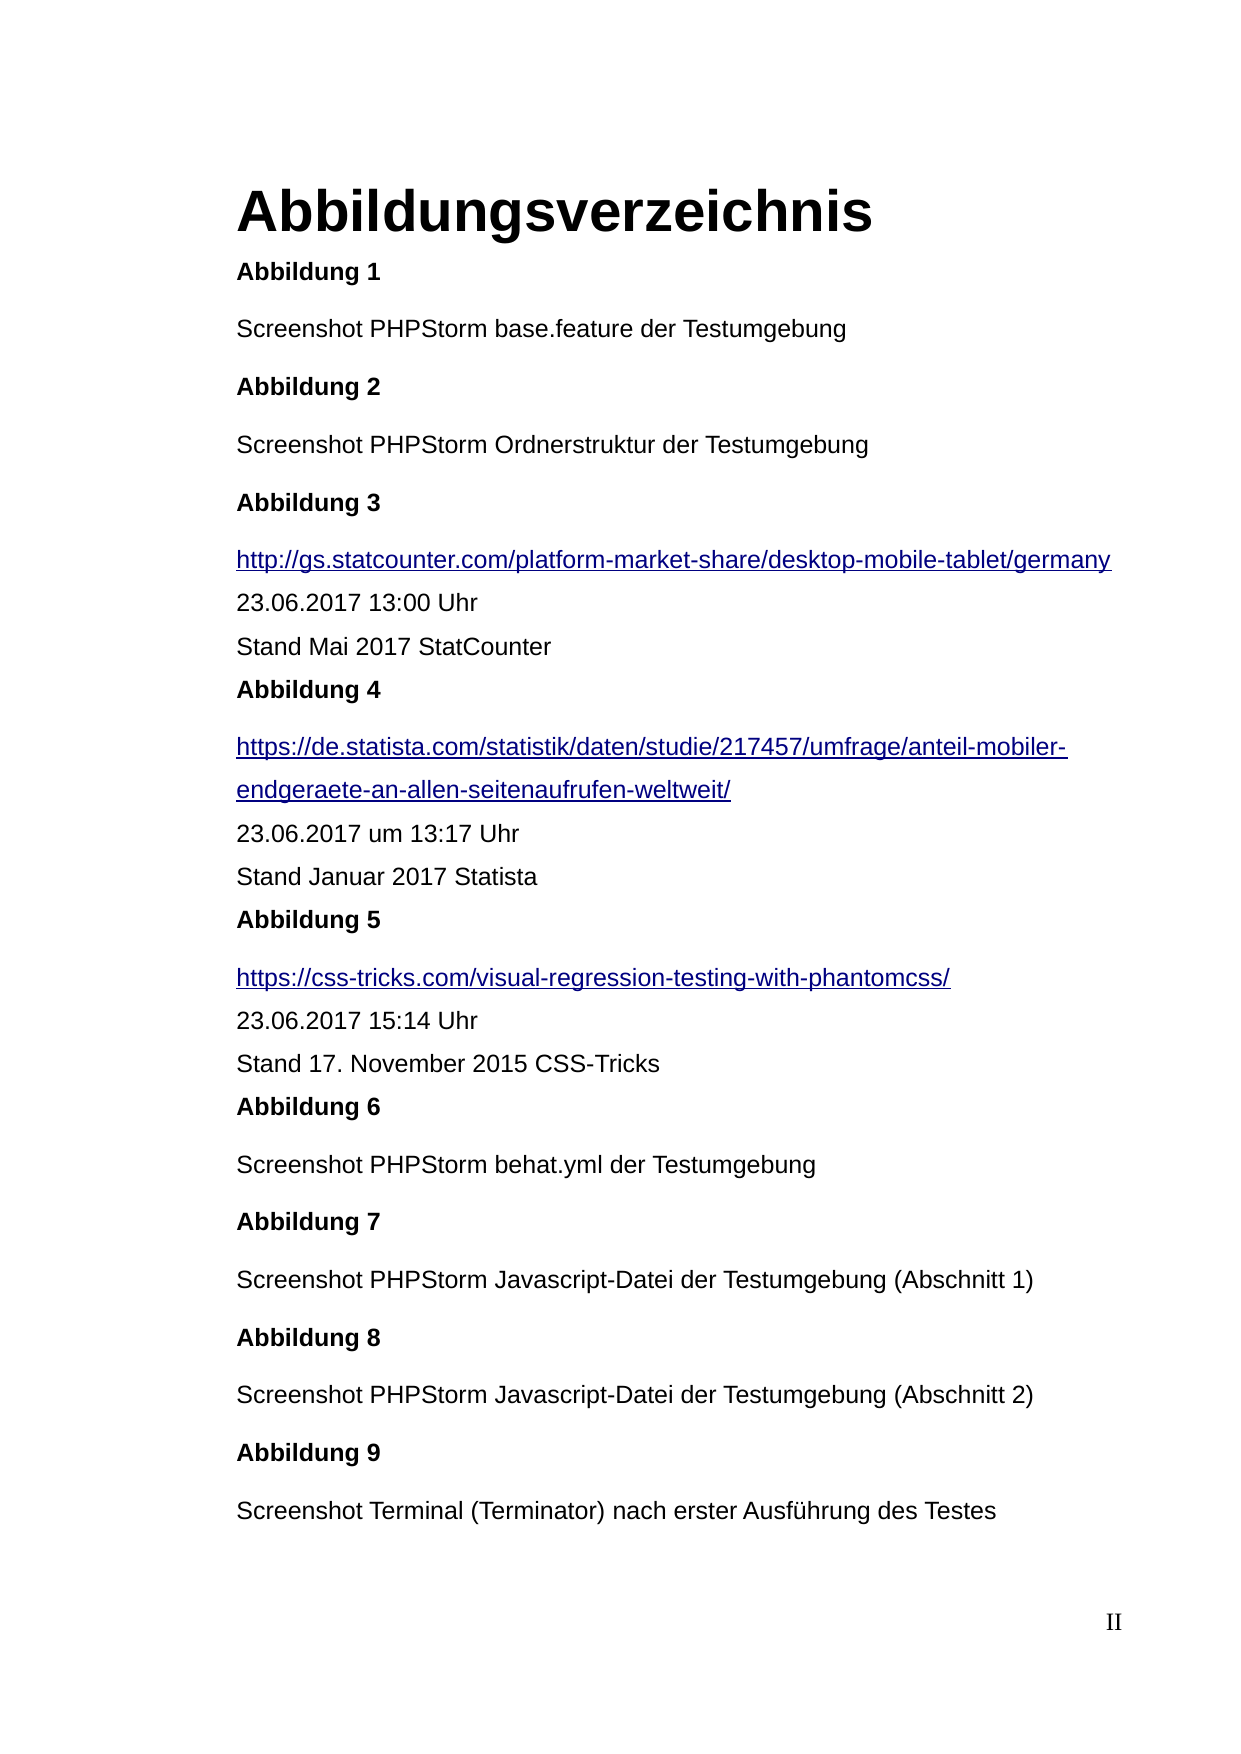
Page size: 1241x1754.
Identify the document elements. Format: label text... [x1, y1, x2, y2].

text Abbildung 1 [236, 257, 1122, 286]
text Abbildung 7 [236, 1207, 1122, 1236]
text https://de.statista.com/statistik/daten/studie/217457/umfrage/anteil-mobiler-endgeraete-an-allen-seitenaufrufen-weltweit/ [236, 732, 1122, 804]
text Stand Januar 2017 Statista [236, 862, 1122, 891]
text Abbildung 9 [236, 1438, 1122, 1467]
text Screenshot PHPStorm Javascript-Datei der Testumgebung (Abschnitt 2) [236, 1381, 1122, 1409]
text Screenshot PHPStorm Javascript-Datei der Testumgebung (Abschnitt 1) [236, 1265, 1122, 1294]
title Abbildungsverzeichnis [236, 177, 1122, 244]
text Screenshot PHPStorm behat.yml der Testumgebung [236, 1150, 1122, 1178]
text Abbildung 8 [236, 1323, 1122, 1352]
text 23.06.2017 13:00 Uhr [236, 588, 1122, 617]
text Screenshot PHPStorm Ordnerstruktur der Testumgebung [236, 430, 1122, 459]
text http://gs.statcounter.com/platform-market-share/desktop-mobile-tablet/germany [236, 545, 1122, 574]
text Screenshot Terminal (Terminator) nach erster Ausführung des Testes [236, 1496, 1122, 1525]
text Stand Mai 2017 StatCounter [236, 632, 1122, 660]
text 23.06.2017 15:14 Uhr [236, 1006, 1122, 1034]
text Screenshot PHPStorm base.feature der Testumgebung [236, 314, 1122, 343]
text https://css-tricks.com/visual-regression-testing-with-phantomcss/ [236, 963, 1122, 991]
text 23.06.2017 um 13:17 Uhr [236, 819, 1122, 847]
text Stand 17. November 2015 CSS-Tricks [236, 1049, 1122, 1078]
text Abbildung 4 [236, 675, 1122, 703]
text Abbildung 3 [236, 488, 1122, 516]
text Abbildung 5 [236, 905, 1122, 934]
text Abbildung 6 [236, 1092, 1122, 1121]
text Abbildung 2 [236, 372, 1122, 401]
